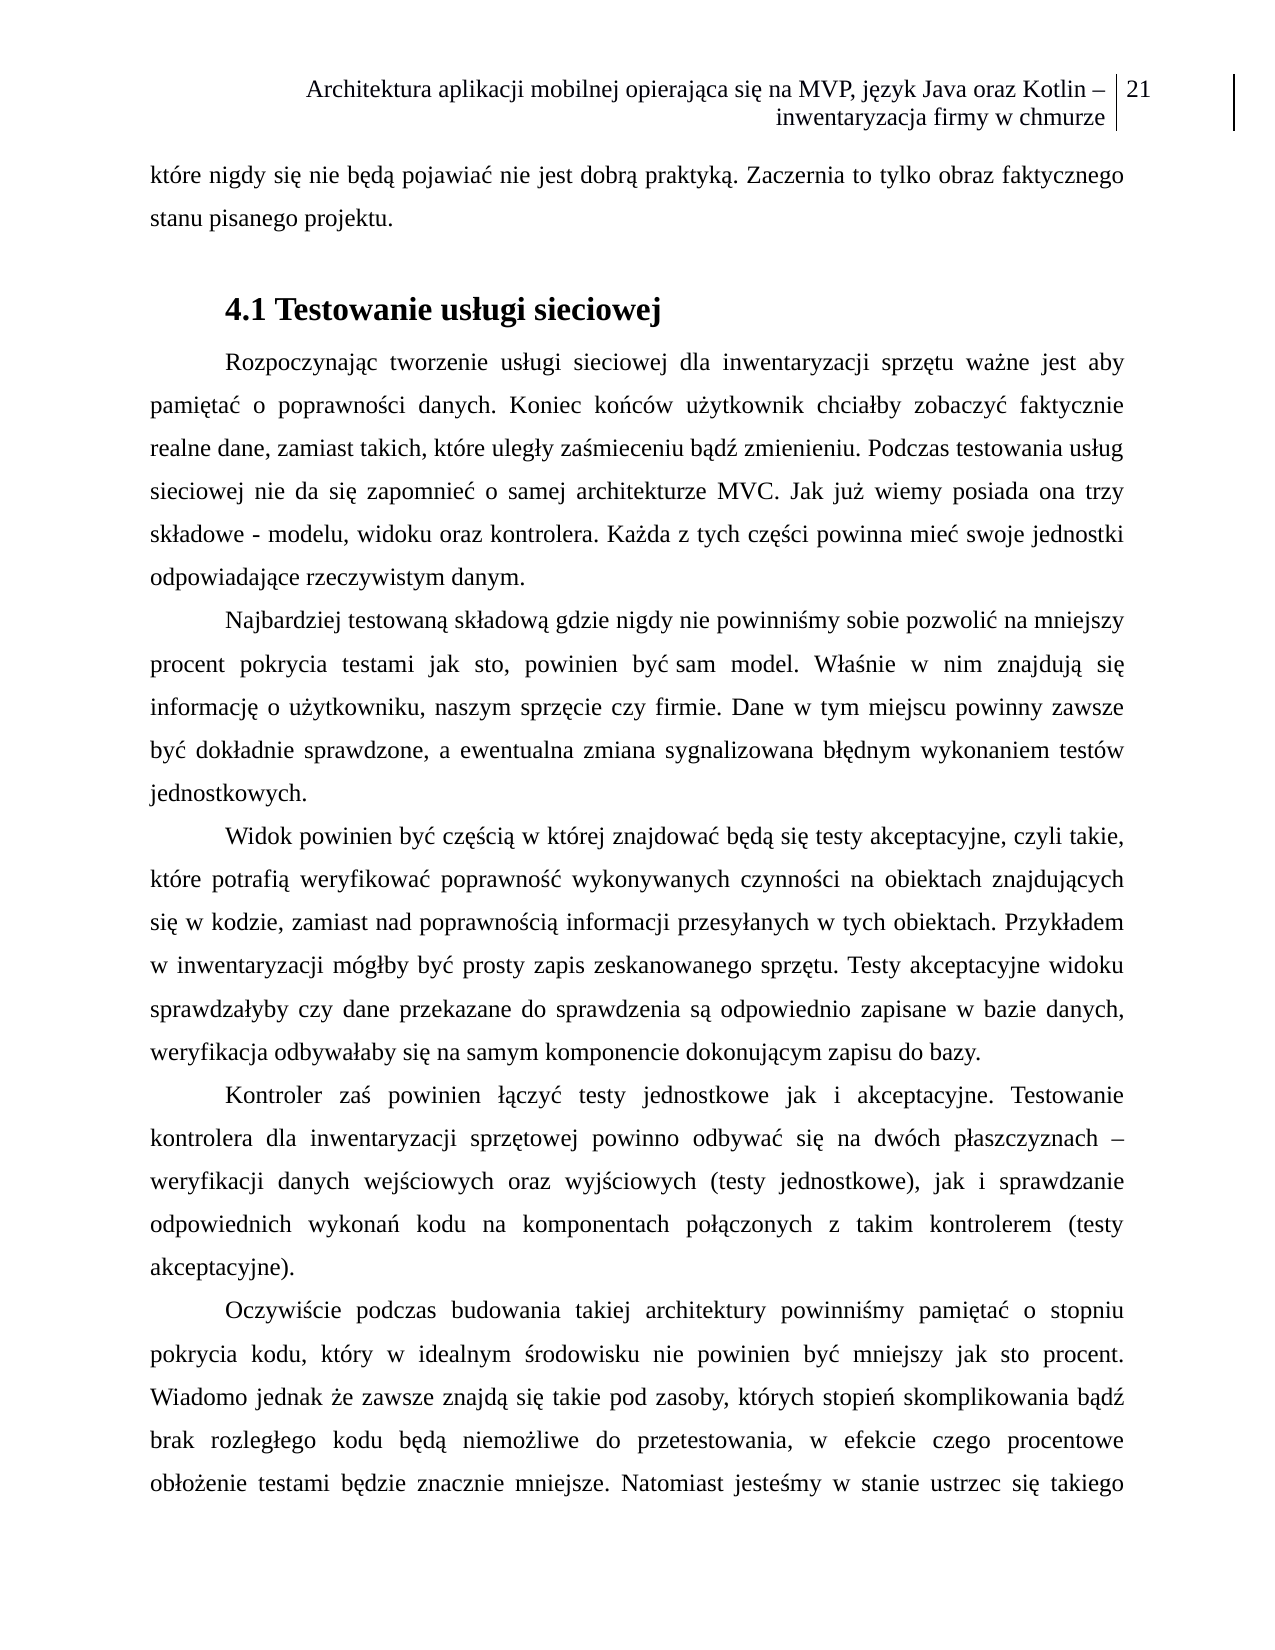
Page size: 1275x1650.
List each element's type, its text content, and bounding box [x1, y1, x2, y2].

text Kontroler zaś powinien łączyć testy jednostkowe jak i akceptacyjne. Testowanie kontrolera dla inwentaryzacji sprzętowej powinno odbywać się na dwóch płaszczyznach – weryfikacji danych wejściowych oraz wyjściowych (testy jednostkowe), jak i sprawdzanie odpowiednich wykonań kodu na komponentach połączonych z takim kontrolerem (testy akceptacyjne). [150, 1080, 1125, 1281]
text Najbardziej testowaną składową gdzie nigdy nie powinniśmy sobie pozwolić na mniejszy procent pokrycia testami jak sto, powinien być sam model. Właśnie w nim znajdują się informację o użytkowniku, naszym sprzęcie czy firmie. Dane w tym miejscu powinny zawsze być dokładnie sprawdzone, a ewentualna zmiana sygnalizowana błędnym wykonaniem testów jednostkowych. [150, 606, 1125, 807]
text 4.1 Testowanie usługi sieciowej [150, 289, 1125, 328]
text Oczywiście podczas budowania takiej architektury powinniśmy pamiętać o stopniu pokrycia kodu, który w idealnym środowisku nie powinien być mniejszy jak sto procent. Wiadomo jednak że zawsze znajdą się takie pod zasoby, których stopień skomplikowania bądź brak rozległego kodu będą niemożliwe do przetestowania, w efekcie czego procentowe obłożenie testami będzie znacznie mniejsze. Natomiast jesteśmy w stanie ustrzec się takiego [150, 1296, 1125, 1497]
text Widok powinien być częścią w której znajdować będą się testy akceptacyjne, czyli takie, które potrafią weryfikować poprawność wykonywanych czynności na obiektach znajdujących się w kodzie, zamiast nad poprawnością informacji przesyłanych w tych obiektach. Przykładem w inwentaryzacji mógłby być prosty zapis zeskanowanego sprzętu. Testy akceptacyjne widoku sprawdzałyby czy dane przekazane do sprawdzenia są odpowiednio zapisane w bazie danych, weryfikacja odbywałaby się na samym komponencie dokonującym zapisu do bazy. [150, 821, 1125, 1066]
text które nigdy się nie będą pojawiać nie jest dobrą praktyką. Zaczernia to tylko obraz faktycznego stanu pisanego projektu. [150, 160, 1125, 232]
text Rozpoczynając tworzenie usługi sieciowej dla inwentaryzacji sprzętu ważne jest aby pamiętać o poprawności danych. Koniec końców użytkownik chciałby zobaczyć faktycznie realne dane, zamiast takich, które uległy zaśmieceniu bądź zmienieniu. Podczas testowania usług sieciowej nie da się zapomnieć o samej architekturze MVC. Jak już wiemy posiada ona trzy składowe - modelu, widoku oraz kontrolera. Każda z tych części powinna mieć swoje jednostki odpowiadające rzeczywistym danym. [150, 347, 1125, 591]
